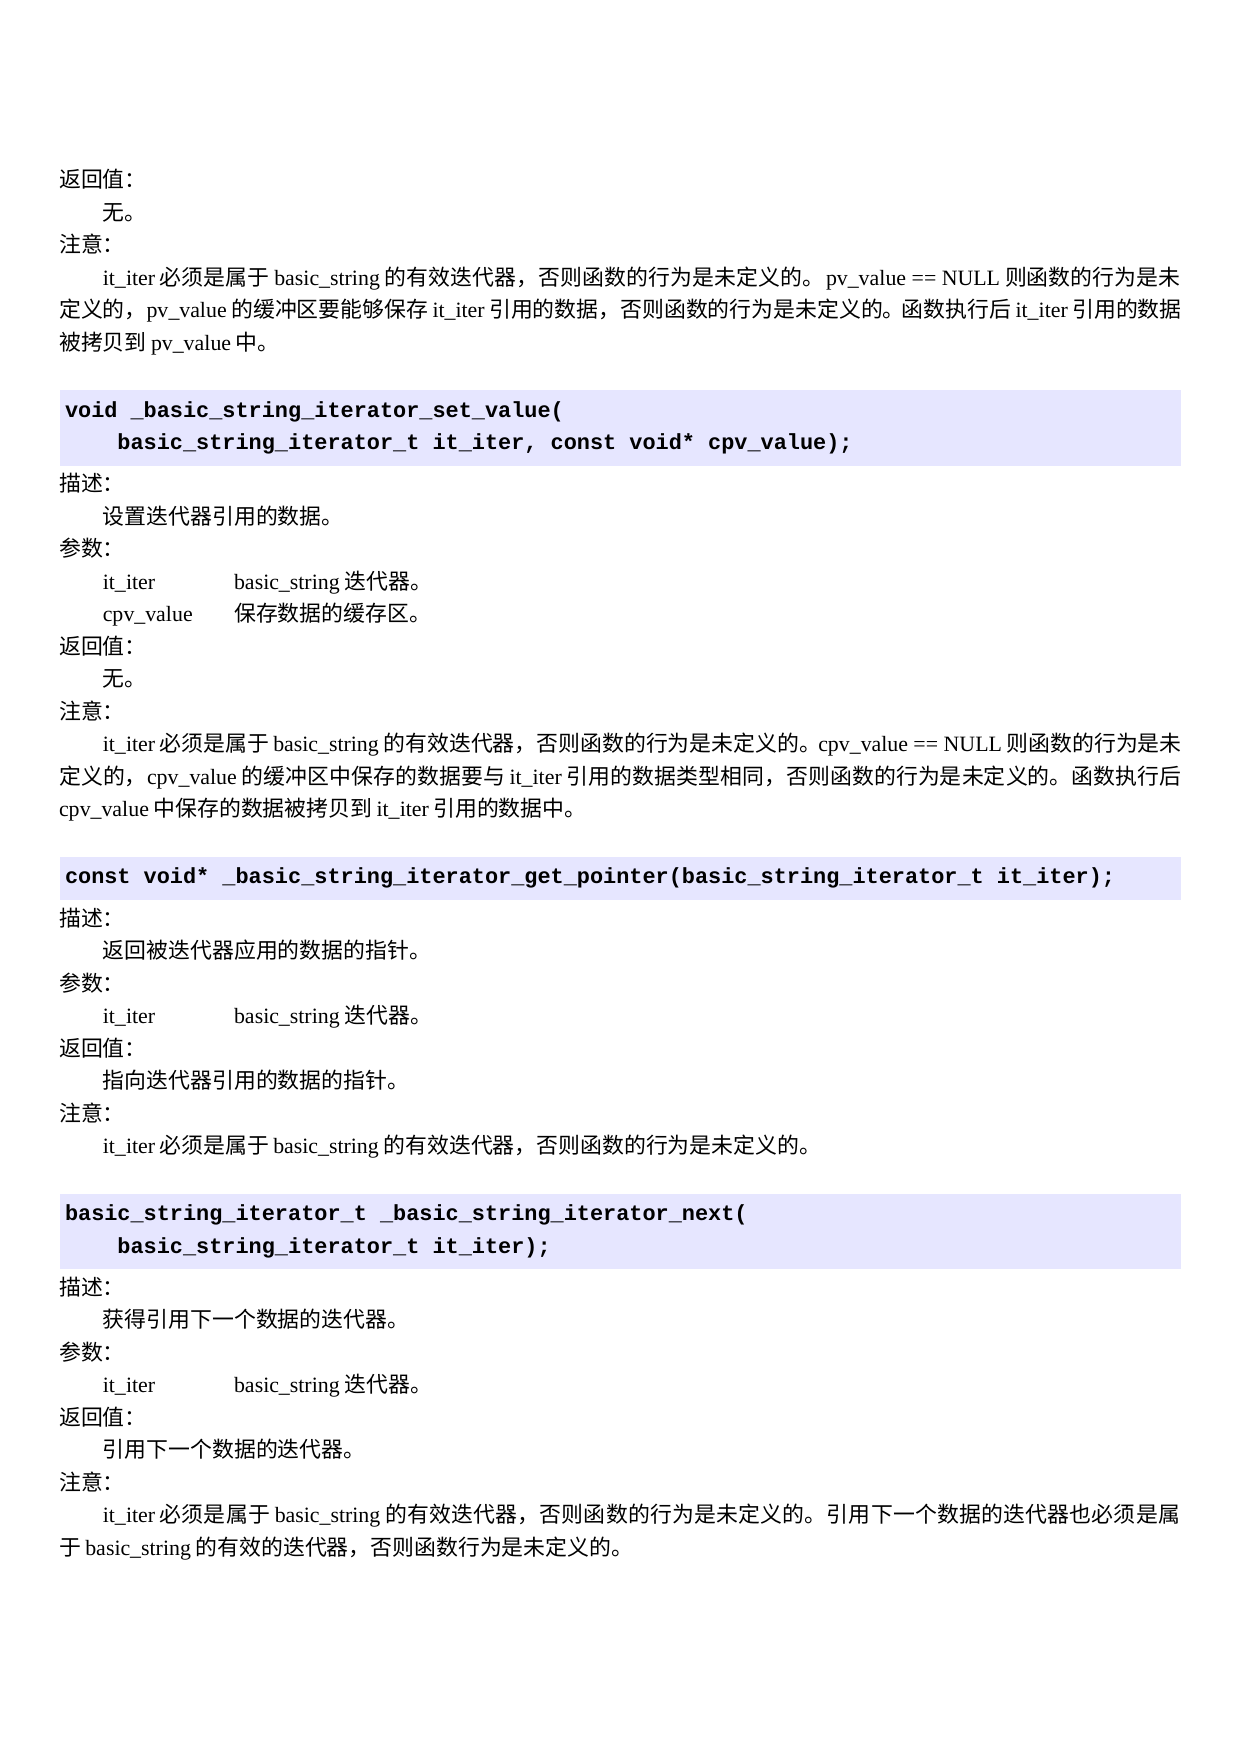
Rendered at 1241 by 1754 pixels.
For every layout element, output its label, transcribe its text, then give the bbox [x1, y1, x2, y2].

text 注意： [59, 693, 1181, 726]
text 描述： [59, 1270, 1181, 1302]
text 返回值： [59, 162, 1181, 194]
text 参数： [59, 531, 1181, 563]
text it_iter必须是属于basic_string的有效迭代器，否则函数的行为是未定义的。 [59, 1128, 1181, 1160]
text 返回被迭代器应用的数据的指针。 [59, 933, 1181, 965]
text 注意： [59, 1464, 1181, 1497]
text it_iter必须是属于basic_string的有效迭代器，否则函数的行为是未定义的。cpv_value == NULL则函数的行为是未定义的，cpv_value的缓冲区中保存的数据要与it_iter引用的数据类型相同，否则函数的行为是未定义的。函数执行后cpv_value中保存的数据被拷贝到it_iter引用的数据中。 [59, 726, 1181, 823]
text 无。 [59, 194, 1181, 227]
text 设置迭代器引用的数据。 [59, 498, 1181, 531]
text it_iter basic_string迭代器。 [59, 563, 1181, 596]
text 参数： [59, 1334, 1181, 1367]
text 获得引用下一个数据的迭代器。 [59, 1302, 1181, 1334]
table_header void _basic_string_iterator_set_value( basic_string_iterator_t it_iter, const void* cpv_value); [60, 390, 1181, 466]
text 注意： [59, 227, 1181, 259]
text 返回值： [59, 628, 1181, 661]
text 指向迭代器引用的数据的指针。 [59, 1063, 1181, 1095]
text 描述： [59, 467, 1181, 498]
table_header const void* _basic_string_iterator_get_pointer(basic_string_iterator_t it_iter); [60, 857, 1181, 900]
text 返回值： [59, 1030, 1181, 1063]
text it_iter必须是属于basic_string的有效迭代器，否则函数的行为是未定义的。pv_value == NULL则函数的行为是未定义的，pv_value的缓冲区要能够保存it_iter引用的数据，否则函数的行为是未定义的。函数执行后it_iter引用的数据被拷贝到pv_value中。 [59, 259, 1181, 357]
text it_iter basic_string迭代器。 [59, 1367, 1181, 1399]
text 返回值： [59, 1399, 1181, 1432]
text 注意： [59, 1095, 1181, 1128]
text 参数： [59, 965, 1181, 998]
text 描述： [59, 901, 1181, 933]
text 引用下一个数据的迭代器。 [59, 1432, 1181, 1464]
text it_iter basic_string迭代器。 [59, 998, 1181, 1030]
table_header basic_string_iterator_t _basic_string_iterator_next( basic_string_iterator_t it_iter); [60, 1194, 1181, 1269]
text it_iter必须是属于basic_string的有效迭代器，否则函数的行为是未定义的。引用下一个数据的迭代器也必须是属于basic_string的有效的迭代器，否则函数行为是未定义的。 [59, 1497, 1181, 1562]
text cpv_value 保存数据的缓存区。 [59, 596, 1181, 628]
text 无。 [59, 661, 1181, 693]
